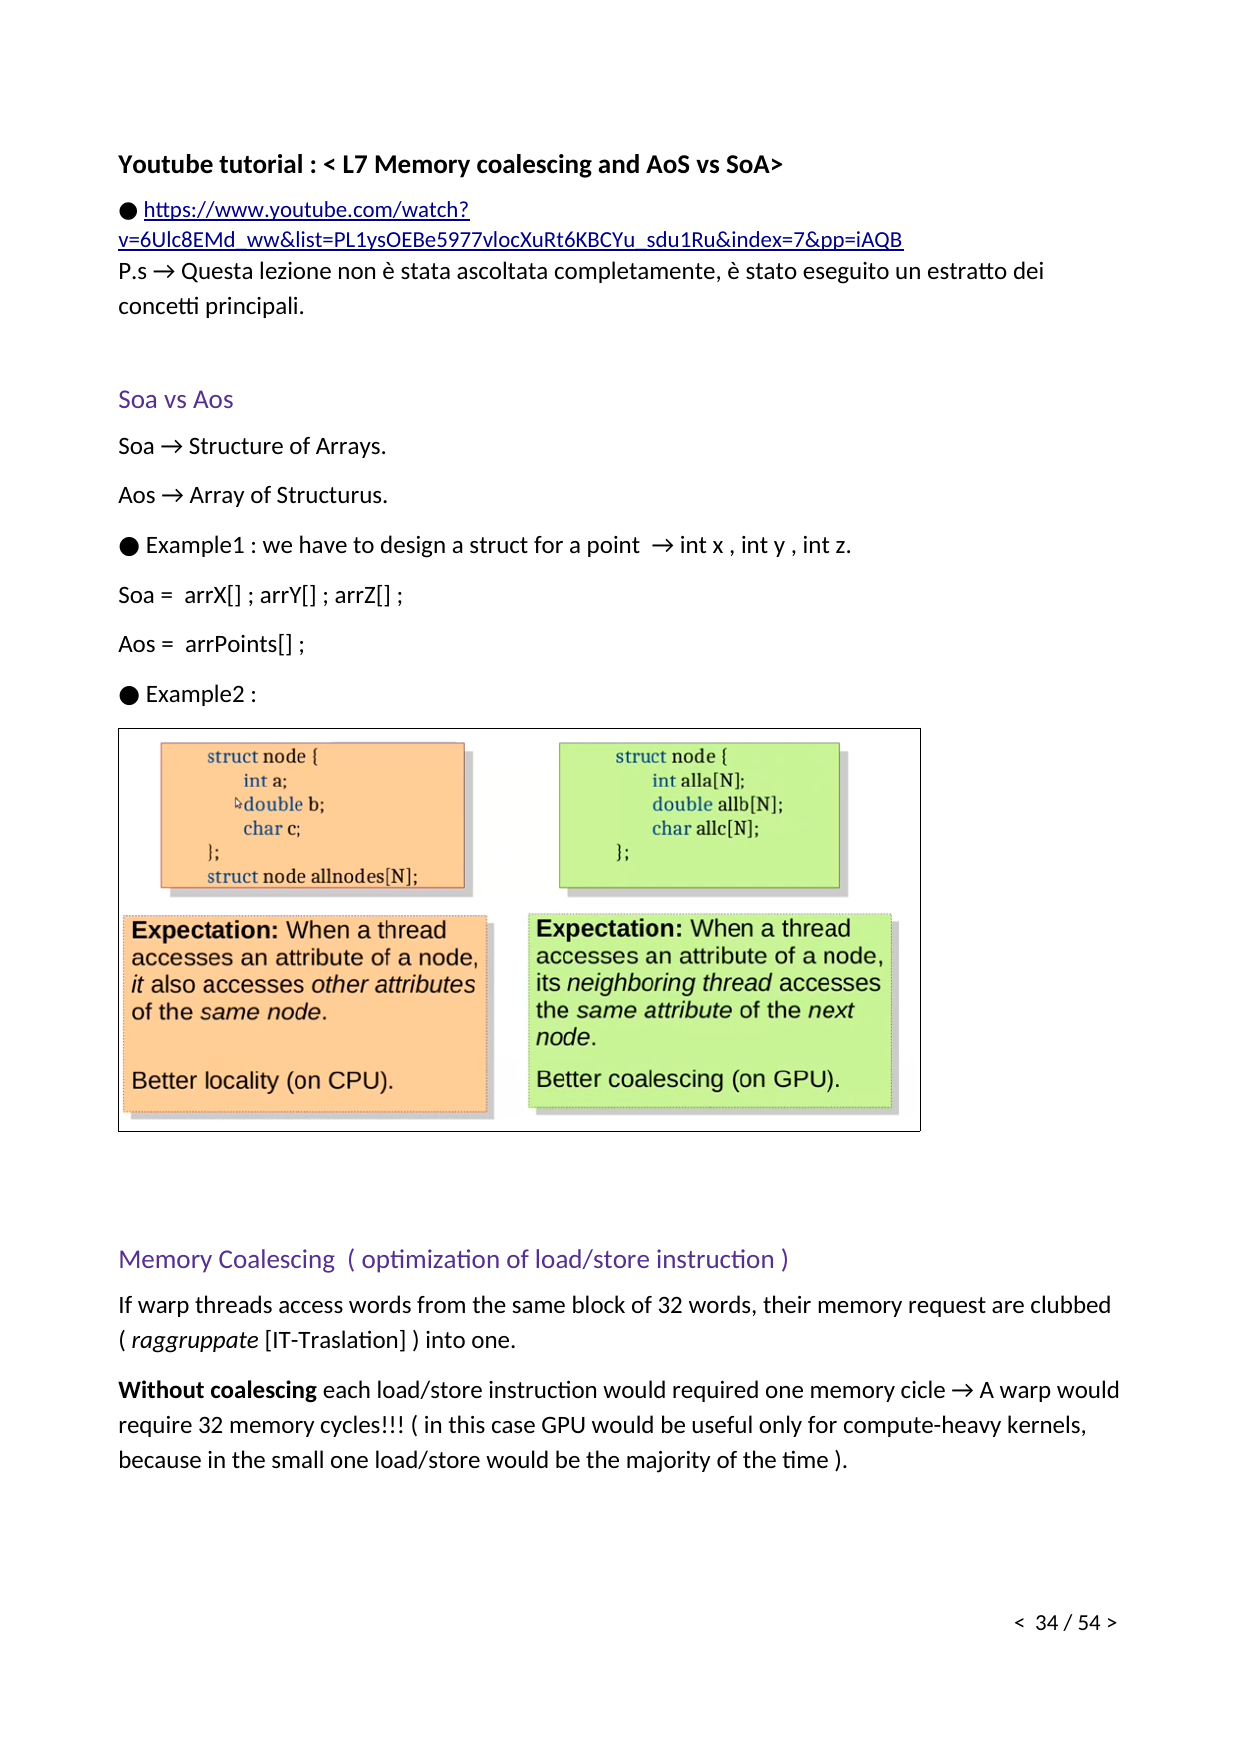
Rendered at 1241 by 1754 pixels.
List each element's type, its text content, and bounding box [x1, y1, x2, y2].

text ● https://www.youtube.com/watch?v=6Ulc8EMd_ww&list=PL1ysOEBe5977vlocXuRt6KBCYu_sdu1Ru&index=7&pp=iAQB [118, 195, 1122, 253]
text Soa = arrX[] ; arrY[] ; arrZ[] ; [118, 579, 1122, 609]
text Without coalescing each load/store instruction would required one memory cicle → A warp would require 32 memory cycles!!! ( in this case GPU would be useful only for compute-heavy kernels, because in the small one load/store would be the majority of the time ). [118, 1374, 1122, 1475]
text Aos → Array of Structurus. [118, 479, 1122, 510]
text Aos = arrPoints[] ; [118, 628, 1122, 659]
subtitle Soa vs Aos [118, 382, 1122, 415]
text If warp threads access words from the same block of 32 words, their memory request are clubbed ( raggruppate [IT-Traslation] ) into one. [118, 1290, 1122, 1355]
picture [121, 730, 917, 1128]
subtitle Memory Coalescing ( optimization of load/store instruction ) [118, 1242, 1122, 1275]
text Soa → Structure of Arrays. [118, 430, 1122, 461]
text ● Example1 : we have to design a struct for a point → int x , int y , int z. [118, 529, 1122, 560]
text P.s → Questa lezione non è stata ascoltata completamente, è stato eseguito un estratto dei concetti principali. [118, 255, 1122, 321]
subtitle Youtube tutorial : < L7 Memory coalescing and AoS vs SoA> [118, 148, 1122, 181]
text ● Example2 : [118, 678, 1122, 708]
